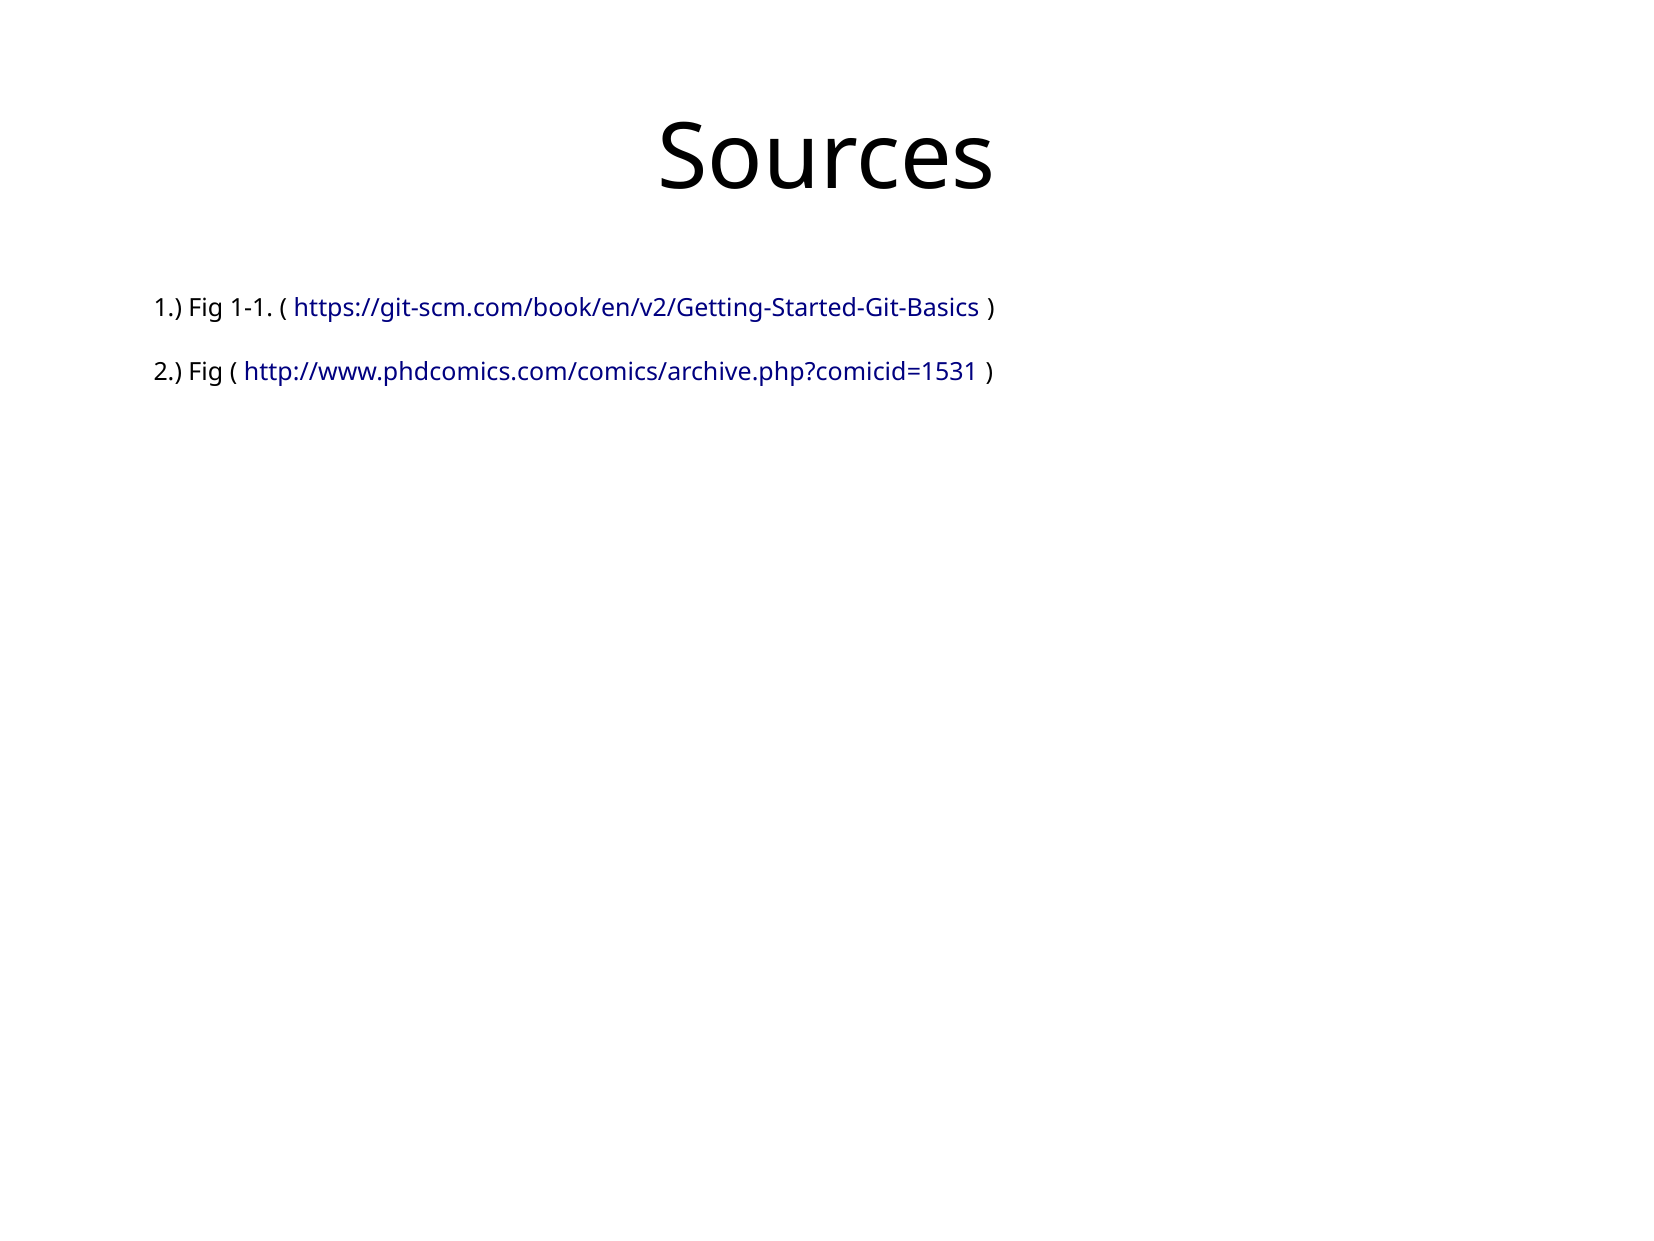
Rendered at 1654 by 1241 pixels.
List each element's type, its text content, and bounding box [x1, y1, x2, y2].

title Sources [82, 49, 1571, 257]
list 1.) Fig 1-1. ( https://git-scm.com/book/en/v2/Getting-Started-Git-Basics ) 2.) Fig ( http://www.phdcomics.com/comics/archive.php?comicid=1531 ) [82, 290, 1571, 1010]
